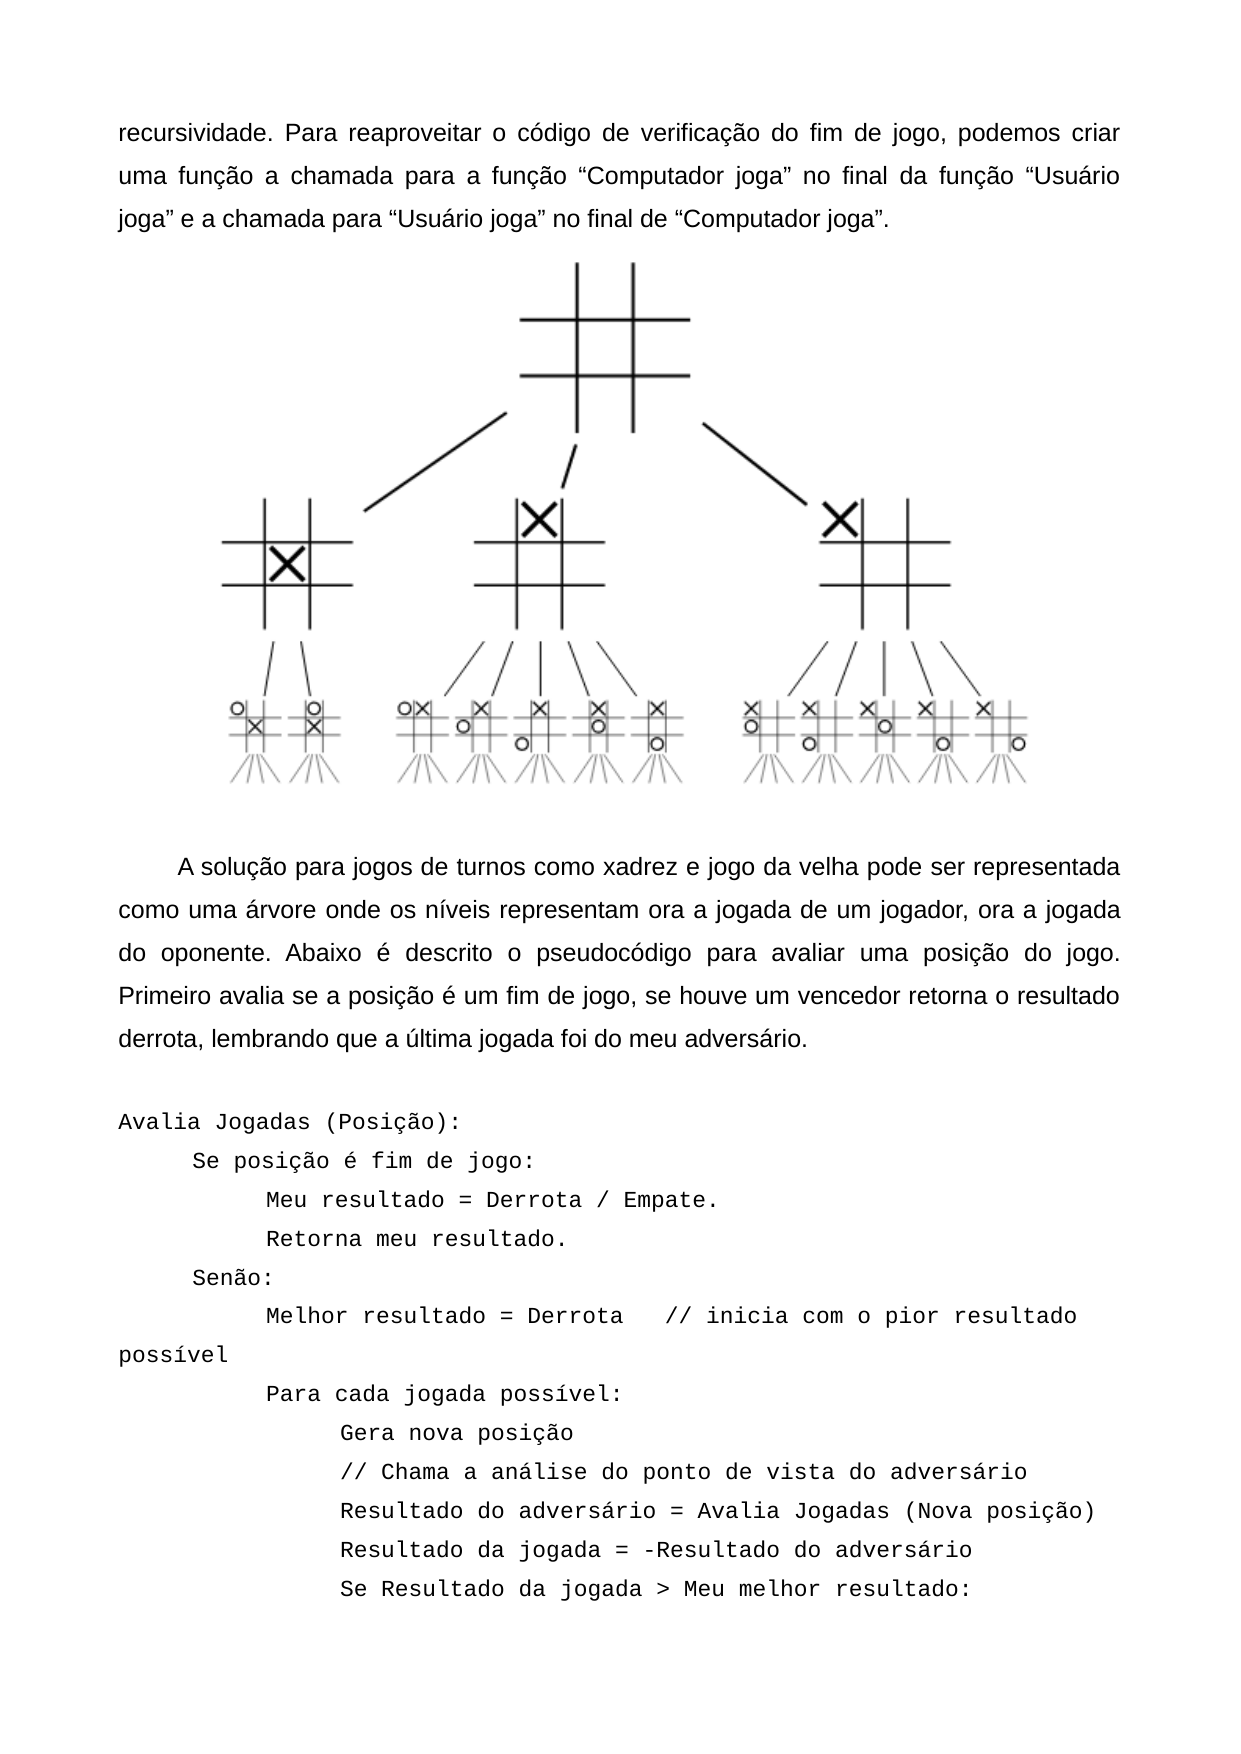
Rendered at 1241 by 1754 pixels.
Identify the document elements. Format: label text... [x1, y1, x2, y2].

text A solução para jogos de turnos como xadrez e jogo da velha pode ser representada como uma árvore onde os níveis representam ora a jogada de um jogador, ora a jogada do oponente. Abaixo é descrito o pseudocódigo para avaliar uma posição do jogo. Primeiro avalia se a posição é um fim de jogo, se houve um vencedor retorna o resultado derrota, lembrando que a última jogada foi do meu adversário. [118, 852, 1122, 1053]
text Resultado da jogada = -Resultado do adversário [118, 1538, 1122, 1564]
text recursividade. Para reaproveitar o código de verificação do fim de jogo, podemos criar uma função a chamada para a função “Computador joga” no final da função “Usuário joga” e a chamada para “Usuário joga” no final de “Computador joga”. [118, 118, 1122, 233]
text Melhor resultado = Derrota // inicia com o pior resultado possível [118, 1305, 1122, 1370]
text // Chama a análise do ponto de vista do adversário [118, 1460, 1122, 1486]
text Retorna meu resultado. [118, 1227, 1122, 1253]
text Avalia Jogadas (Posição): [118, 1111, 1122, 1137]
text Gera nova posição [118, 1421, 1122, 1447]
text Se Resultado da jogada > Meu melhor resultado: [118, 1577, 1122, 1603]
picture [192, 247, 1049, 795]
text Resultado do adversário = Avalia Jogadas (Nova posição) [118, 1499, 1122, 1525]
text Senão: [118, 1266, 1122, 1292]
text Se posição é fim de jogo: [118, 1149, 1122, 1175]
text Meu resultado = Derrota / Empate. [118, 1188, 1122, 1214]
text Para cada jogada possível: [118, 1383, 1122, 1408]
